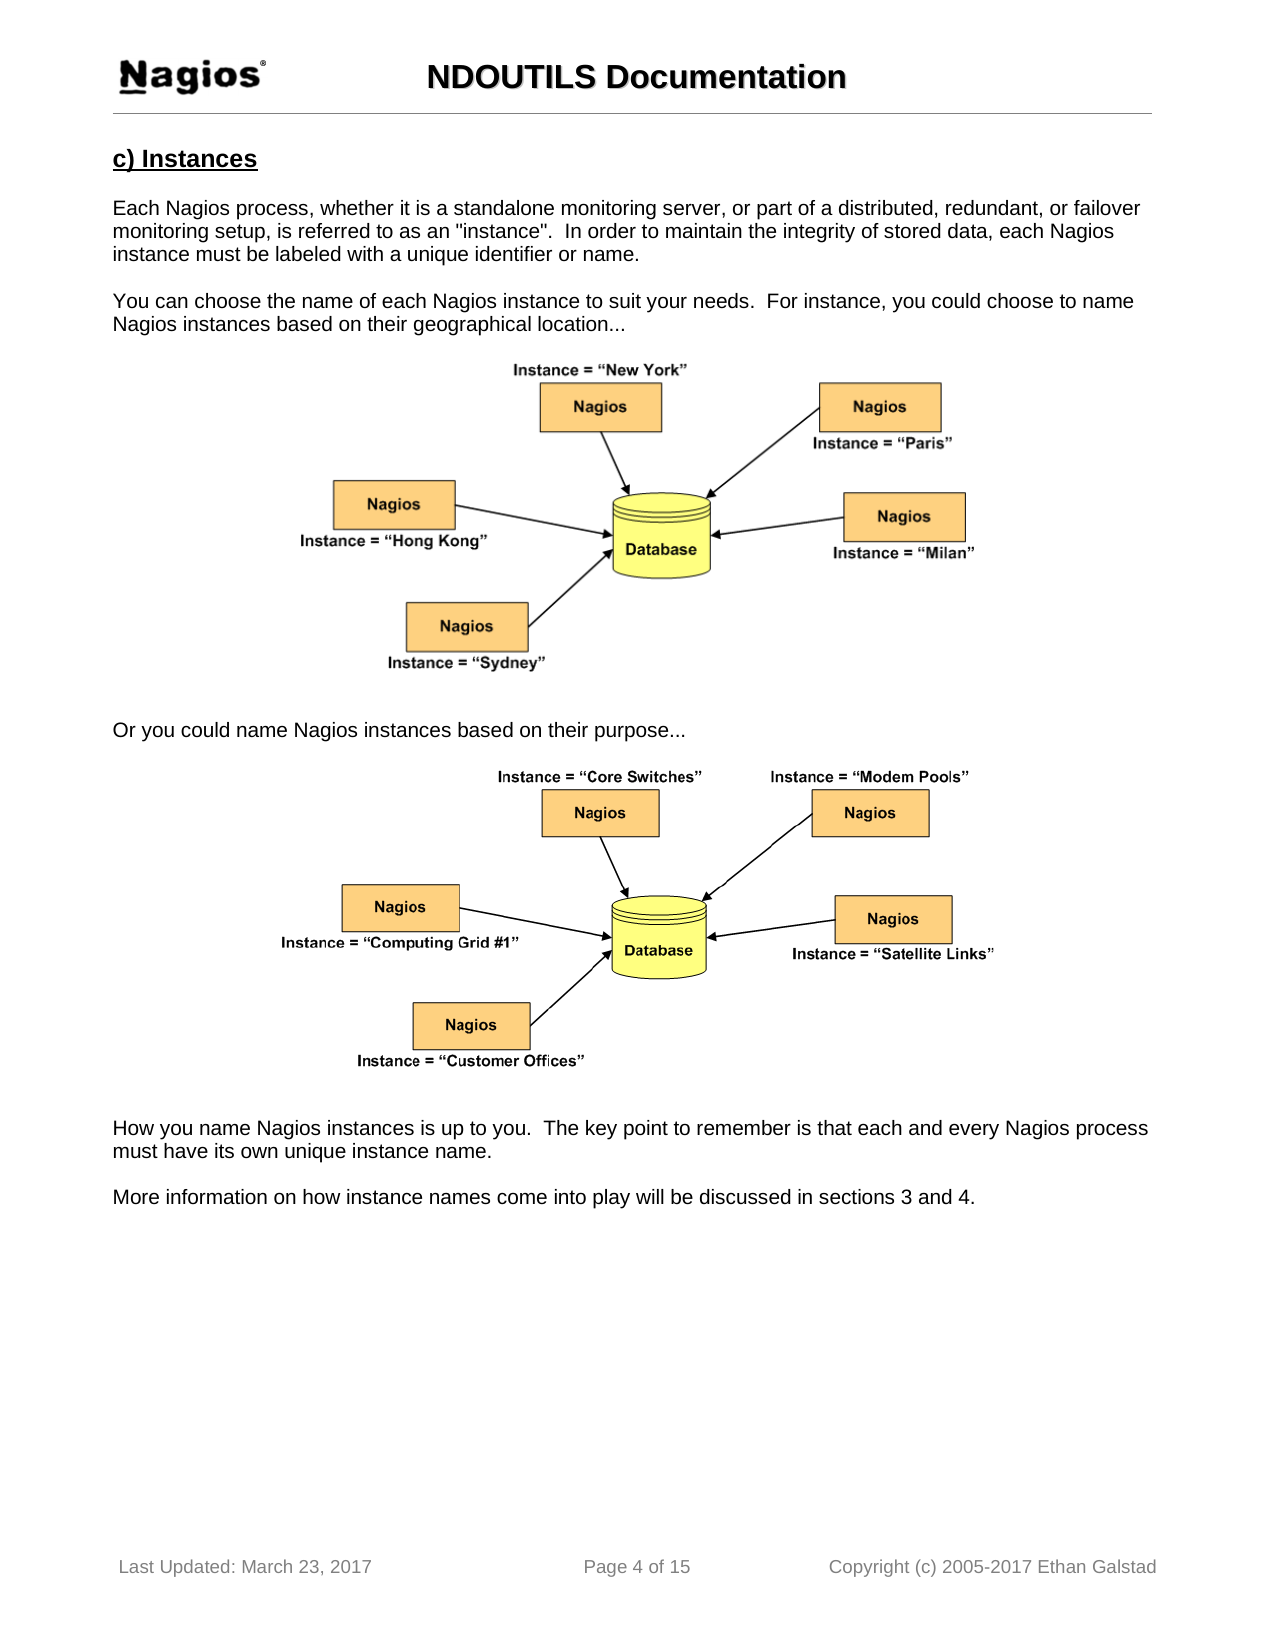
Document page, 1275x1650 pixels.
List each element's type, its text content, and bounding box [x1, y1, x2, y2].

text How you name Nagios instances is up to you. The key point to remember is that each and every Nagios process must have its own unique instance name. [112, 1116, 1162, 1163]
text More information on how instance names come into play will be discussed in sections 3 and 4. [112, 1186, 1162, 1209]
text Each Nagios process, whether it is a standalone monitoring server, or part of a distributed, redundant, or failover monitoring setup, is referred to as an "instance". In order to maintain the integrity of stored data, each Nagios instance must be labeled with a unique identifier or name. [112, 196, 1162, 266]
picture [118, 58, 268, 96]
text You can choose the name of each Nagios instance to suit your needs. For instance, you could choose to name Nagios instances based on their geographical location... [112, 289, 1162, 336]
picture [300, 358, 975, 673]
text Or you could name Nagios instances based on their purpose... [112, 719, 1162, 742]
text c) Instances [112, 145, 1162, 173]
picture [281, 765, 994, 1070]
